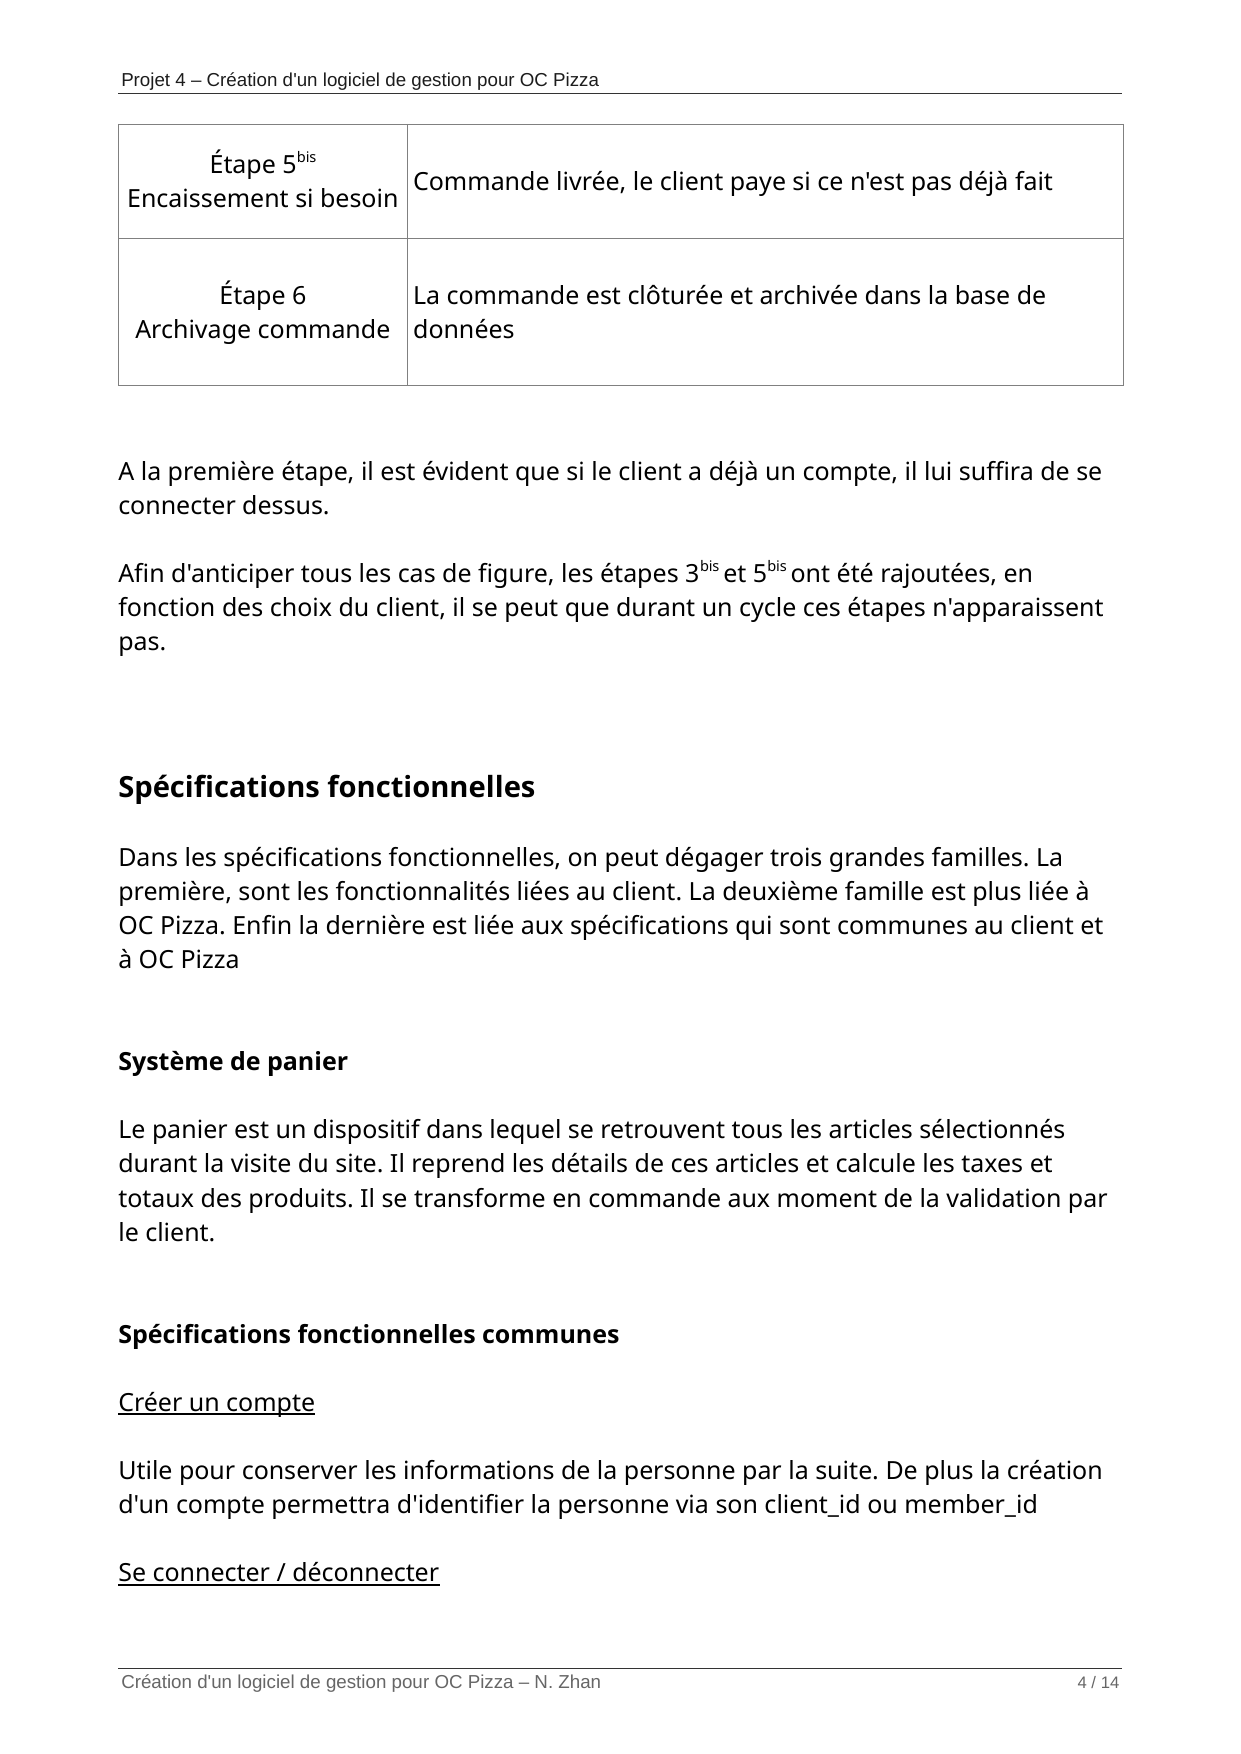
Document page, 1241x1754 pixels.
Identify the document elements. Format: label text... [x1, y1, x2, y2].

text Afin d'anticiper tous les cas de figure, les étapes 3bis et 5bis ont été rajoutées, en fonction des choix du client, il se peut que durant un cycle ces étapes n'apparaissent pas. [118, 556, 1122, 658]
text Spécifications fonctionnelles [118, 766, 1122, 806]
table_cell Étape 5bis Encaissement si besoin [119, 125, 407, 238]
table_cell Étape 6 Archivage commande [119, 239, 407, 385]
text Dans les spécifications fonctionnelles, on peut dégager trois grandes familles. La première, sont les fonctionnalités liées au client. La deuxième famille est plus liée à OC Pizza. Enfin la dernière est liée aux spécifications qui sont communes au client et à OC Pizza [118, 839, 1122, 976]
text Système de panier [118, 1044, 1122, 1078]
text Le panier est un dispositif dans lequel se retrouvent tous les articles sélectionnés durant la visite du site. Il reprend les détails de ces articles et calcule les taxes et totaux des produits. Il se transforme en commande aux moment de la validation par le client. [118, 1112, 1122, 1248]
text Créer un compte [118, 1384, 1122, 1419]
table_cell Commande livrée, le client paye si ce n'est pas déjà fait [408, 125, 1123, 238]
text Utile pour conserver les informations de la personne par la suite. De plus la création d'un compte permettra d'identifier la personne via son client_id ou member_id [118, 1453, 1122, 1521]
text Spécifications fonctionnelles communes [118, 1316, 1122, 1351]
text A la première étape, il est évident que si le client a déjà un compte, il lui suffira de se connecter dessus. [118, 454, 1122, 522]
text Se connecter / déconnecter [118, 1555, 1122, 1589]
table_cell La commande est clôturée et archivée dans la base de données [408, 239, 1123, 385]
